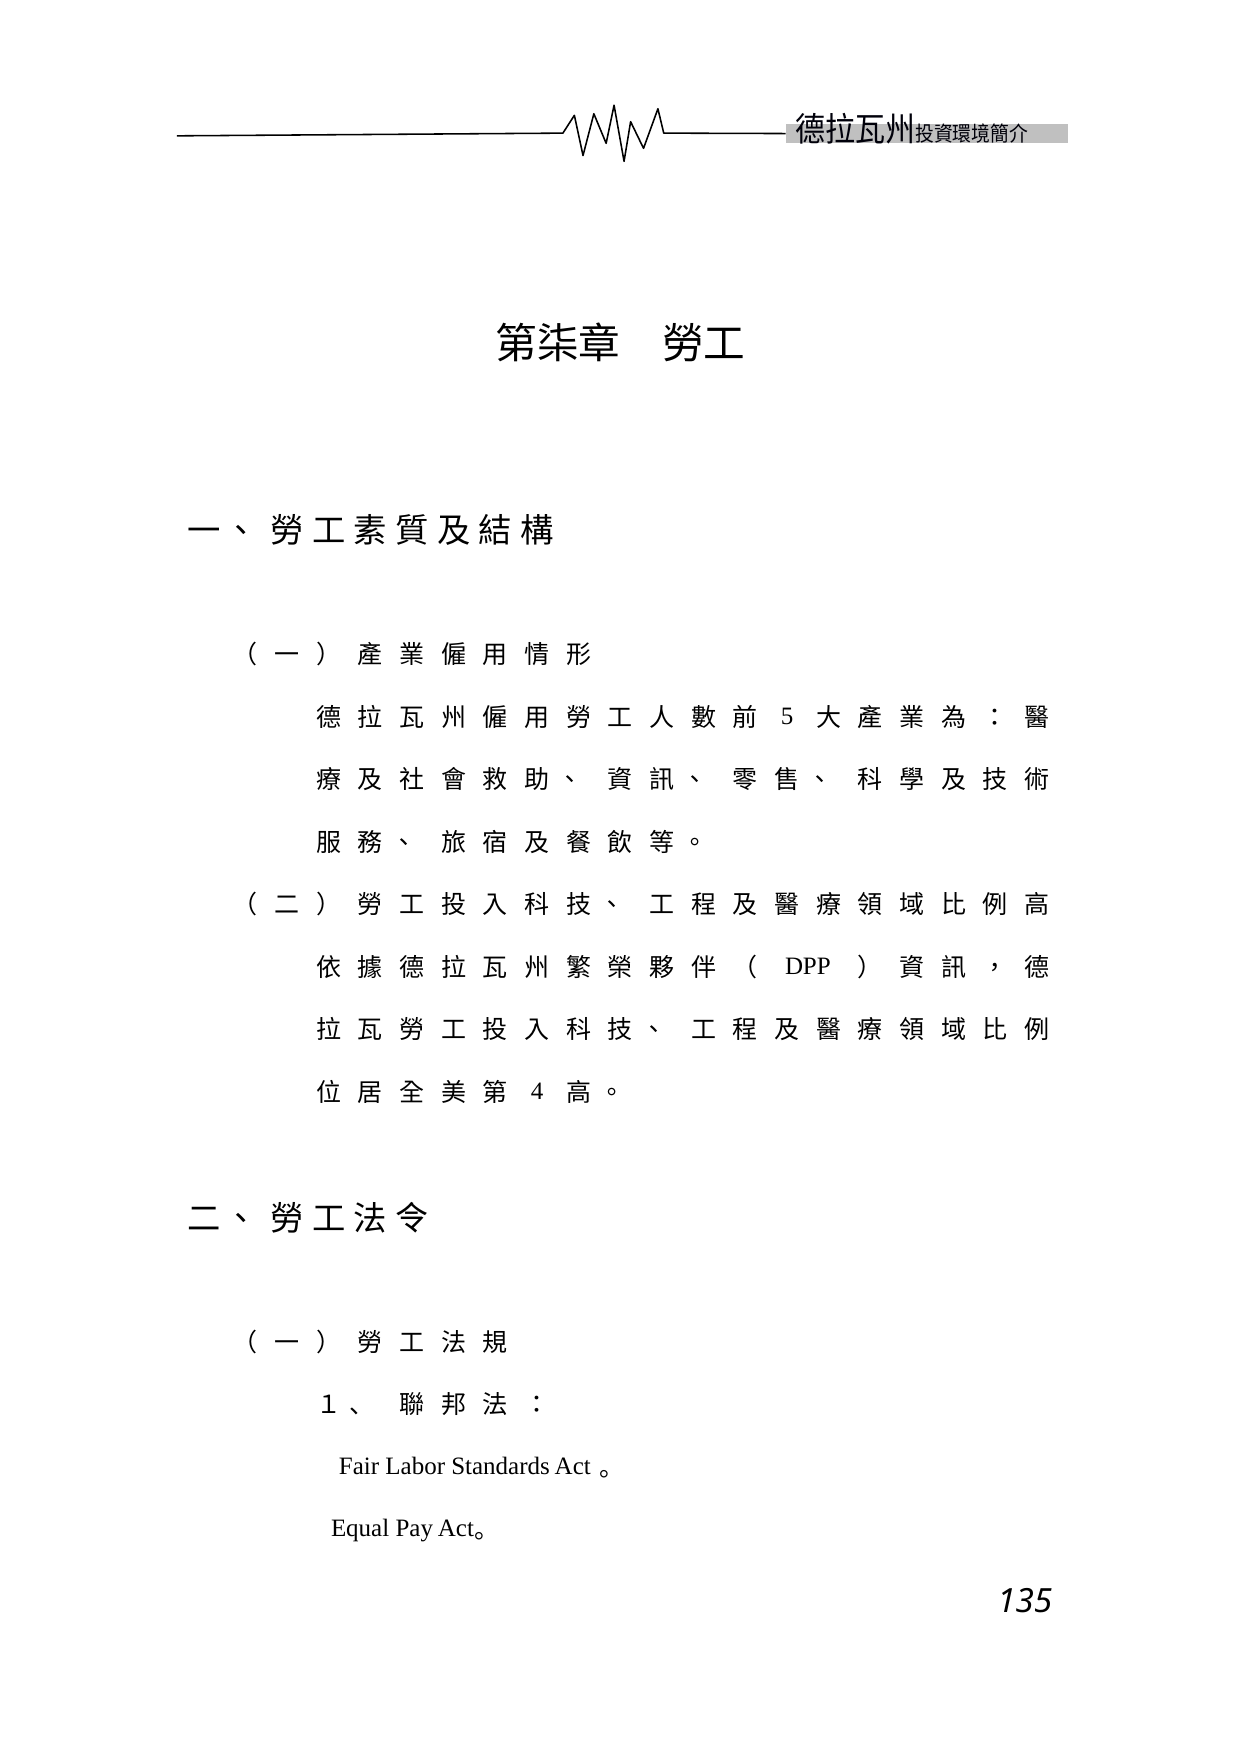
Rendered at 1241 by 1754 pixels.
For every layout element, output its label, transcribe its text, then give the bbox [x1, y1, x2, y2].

text Equal Pay Act。 [281, 1486, 1058, 1549]
text （一）產業僱用情形 德拉瓦州僱用勞工人數前5大產業為：醫療及社會救助、資訊、零售、科學及技術服務、旅宿及餐飲等。 [207, 611, 1058, 861]
text １、聯邦法： [281, 1361, 1058, 1424]
text （二）勞工投入科技、工程及醫療領域比例高 依據德拉瓦州繁榮夥伴（DPP）資訊，德拉瓦勞工投入科技、工程及醫療領域比例位居全美第4高。 [207, 861, 1058, 1111]
text 一、勞工素質及結構 [183, 486, 1058, 549]
text 二、勞工法令 [183, 1174, 1058, 1236]
text （一）勞工法規 [207, 1299, 1058, 1361]
text 第柒章 勞工 [183, 299, 1058, 361]
text Fair Labor Standards Act。 [281, 1424, 1058, 1486]
